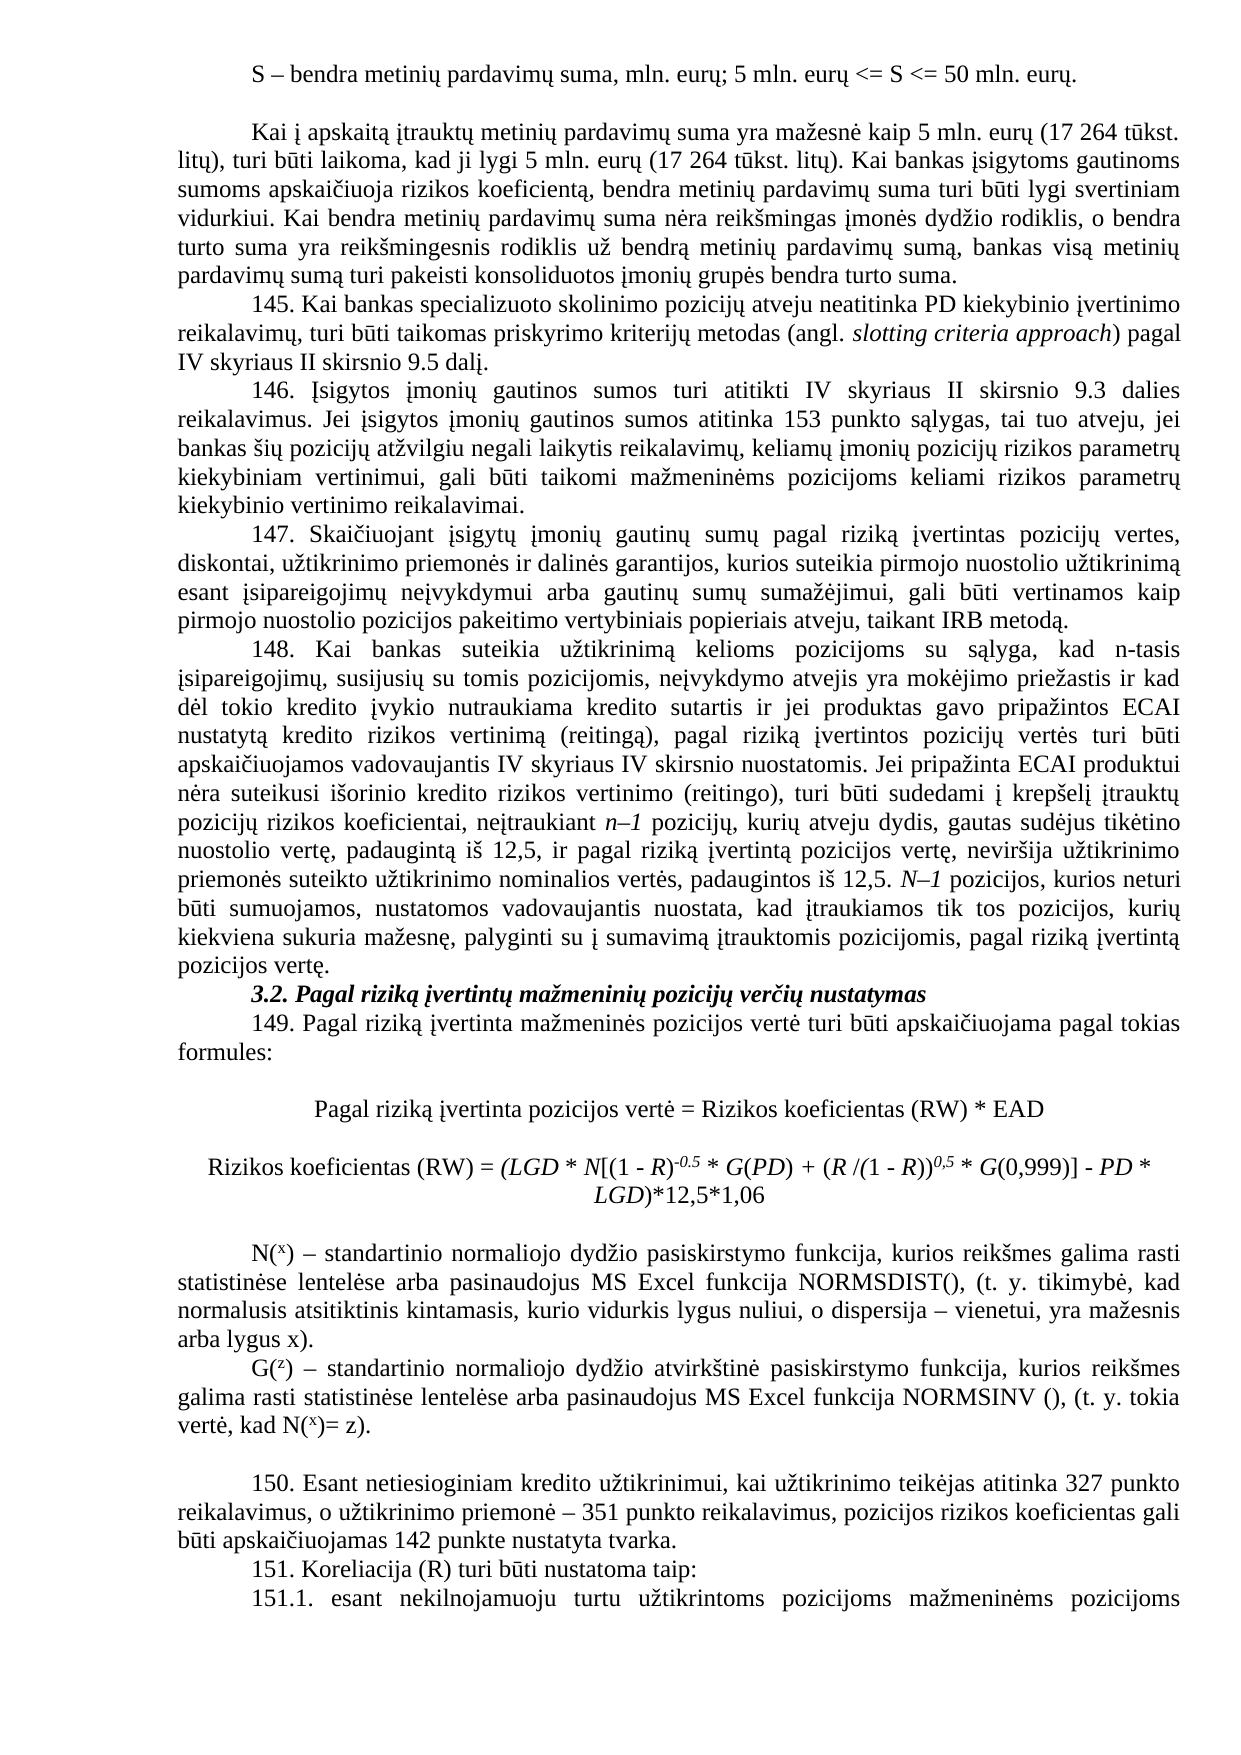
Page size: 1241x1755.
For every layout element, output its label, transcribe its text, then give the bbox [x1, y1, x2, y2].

text 147. Skaičiuojant įsigytų įmonių gautinų sumų pagal riziką įvertintas pozicijų vertes, diskontai, užtikrinimo priemonės ir dalinės garantijos, kurios suteikia pirmojo nuostolio užtikrinimą esant įsipareigojimų neįvykdymui arba gautinų sumų sumažėjimui, gali būti vertinamos kaip pirmojo nuostolio pozicijos pakeitimo vertybiniais popieriais atveju, taikant IRB metodą. [177, 519, 1181, 634]
text Pagal riziką įvertinta pozicijos vertė = Rizikos koeficientas (RW) * EAD [177, 1094, 1181, 1123]
text 3.2. Pagal riziką įvertintų mažmeninių pozicijų verčių nustatymas [177, 979, 1181, 1008]
text 150. Esant netiesioginiam kredito užtikrinimui, kai užtikrinimo teikėjas atitinka 327 punkto reikalavimus, o užtikrinimo priemonė – 351 punkto reikalavimus, pozicijos rizikos koeficientas gali būti apskaičiuojamas 142 punkte nustatyta tvarka. [177, 1468, 1181, 1554]
text 145. Kai bankas specializuoto skolinimo pozicijų atveju neatitinka PD kiekybinio įvertinimo reikalavimų, turi būti taikomas priskyrimo kriterijų metodas (angl. slotting criteria approach) pagal IV skyriaus II skirsnio 9.5 dalį. [177, 289, 1181, 375]
text S – bendra metinių pardavimų suma, mln. eurų; 5 mln. eurų <= S <= 50 mln. eurų. [177, 59, 1181, 88]
text Rizikos koeficientas (RW) = (LGD * N[(1 - R)-0.5 * G(PD) + (R /(1 - R))0,5 * G(0,999)] - PD * LGD)*12,5*1,06 [177, 1152, 1181, 1209]
text 149. Pagal riziką įvertinta mažmeninės pozicijos vertė turi būti apskaičiuojama pagal tokias formules: [177, 1008, 1181, 1065]
text G(z) – standartinio normaliojo dydžio atvirkštinė pasiskirstymo funkcija, kurios reikšmes galima rasti statistinėse lentelėse arba pasinaudojus MS Excel funkcija NORMSINV (), (t. y. tokia vertė, kad N(x)= z). [177, 1353, 1181, 1439]
text 151.1. esant nekilnojamuoju turtu užtikrintoms pozicijoms mažmeninėms pozicijoms [177, 1583, 1181, 1612]
text 146. Įsigytos įmonių gautinos sumos turi atitikti IV skyriaus II skirsnio 9.3 dalies reikalavimus. Jei įsigytos įmonių gautinos sumos atitinka 153 punkto sąlygas, tai tuo atveju, jei bankas šių pozicijų atžvilgiu negali laikytis reikalavimų, keliamų įmonių pozicijų rizikos parametrų kiekybiniam vertinimui, gali būti taikomi mažmeninėms pozicijoms keliami rizikos parametrų kiekybinio vertinimo reikalavimai. [177, 375, 1181, 519]
text Kai į apskaitą įtrauktų metinių pardavimų suma yra mažesnė kaip 5 mln. eurų (17 264 tūkst. litų), turi būti laikoma, kad ji lygi 5 mln. eurų (17 264 tūkst. litų). Kai bankas įsigytoms gautinoms sumoms apskaičiuoja rizikos koeficientą, bendra metinių pardavimų suma turi būti lygi svertiniam vidurkiui. Kai bendra metinių pardavimų suma nėra reikšmingas įmonės dydžio rodiklis, o bendra turto suma yra reikšmingesnis rodiklis už bendrą metinių pardavimų sumą, bankas visą metinių pardavimų sumą turi pakeisti konsoliduotos įmonių grupės bendra turto suma. [177, 117, 1181, 289]
text 151. Koreliacija (R) turi būti nustatoma taip: [177, 1554, 1181, 1583]
text 148. Kai bankas suteikia užtikrinimą kelioms pozicijoms su sąlyga, kad n-tasis įsipareigojimų, susijusių su tomis pozicijomis, neįvykdymo atvejis yra mokėjimo priežastis ir kad dėl tokio kredito įvykio nutraukiama kredito sutartis ir jei produktas gavo pripažintos ECAI nustatytą kredito rizikos vertinimą (reitingą), pagal riziką įvertintos pozicijų vertės turi būti apskaičiuojamos vadovaujantis IV skyriaus IV skirsnio nuostatomis. Jei pripažinta ECAI produktui nėra suteikusi išorinio kredito rizikos vertinimo (reitingo), turi būti sudedami į krepšelį įtrauktų pozicijų rizikos koeficientai, neįtraukiant n–1 pozicijų, kurių atveju dydis, gautas sudėjus tikėtino nuostolio vertę, padaugintą iš 12,5, ir pagal riziką įvertintą pozicijos vertę, neviršija užtikrinimo priemonės suteikto užtikrinimo nominalios vertės, padaugintos iš 12,5. N–1 pozicijos, kurios neturi būti sumuojamos, nustatomos vadovaujantis nuostata, kad įtraukiamos tik tos pozicijos, kurių kiekviena sukuria mažesnę, palyginti su į sumavimą įtrauktomis pozicijomis, pagal riziką įvertintą pozicijos vertę. [177, 634, 1181, 979]
text N(x) – standartinio normaliojo dydžio pasiskirstymo funkcija, kurios reikšmes galima rasti statistinėse lentelėse arba pasinaudojus MS Excel funkcija NORMSDIST(), (t. y. tikimybė, kad normalusis atsitiktinis kintamasis, kurio vidurkis lygus nuliui, o dispersija – vienetui, yra mažesnis arba lygus x). [177, 1238, 1181, 1353]
